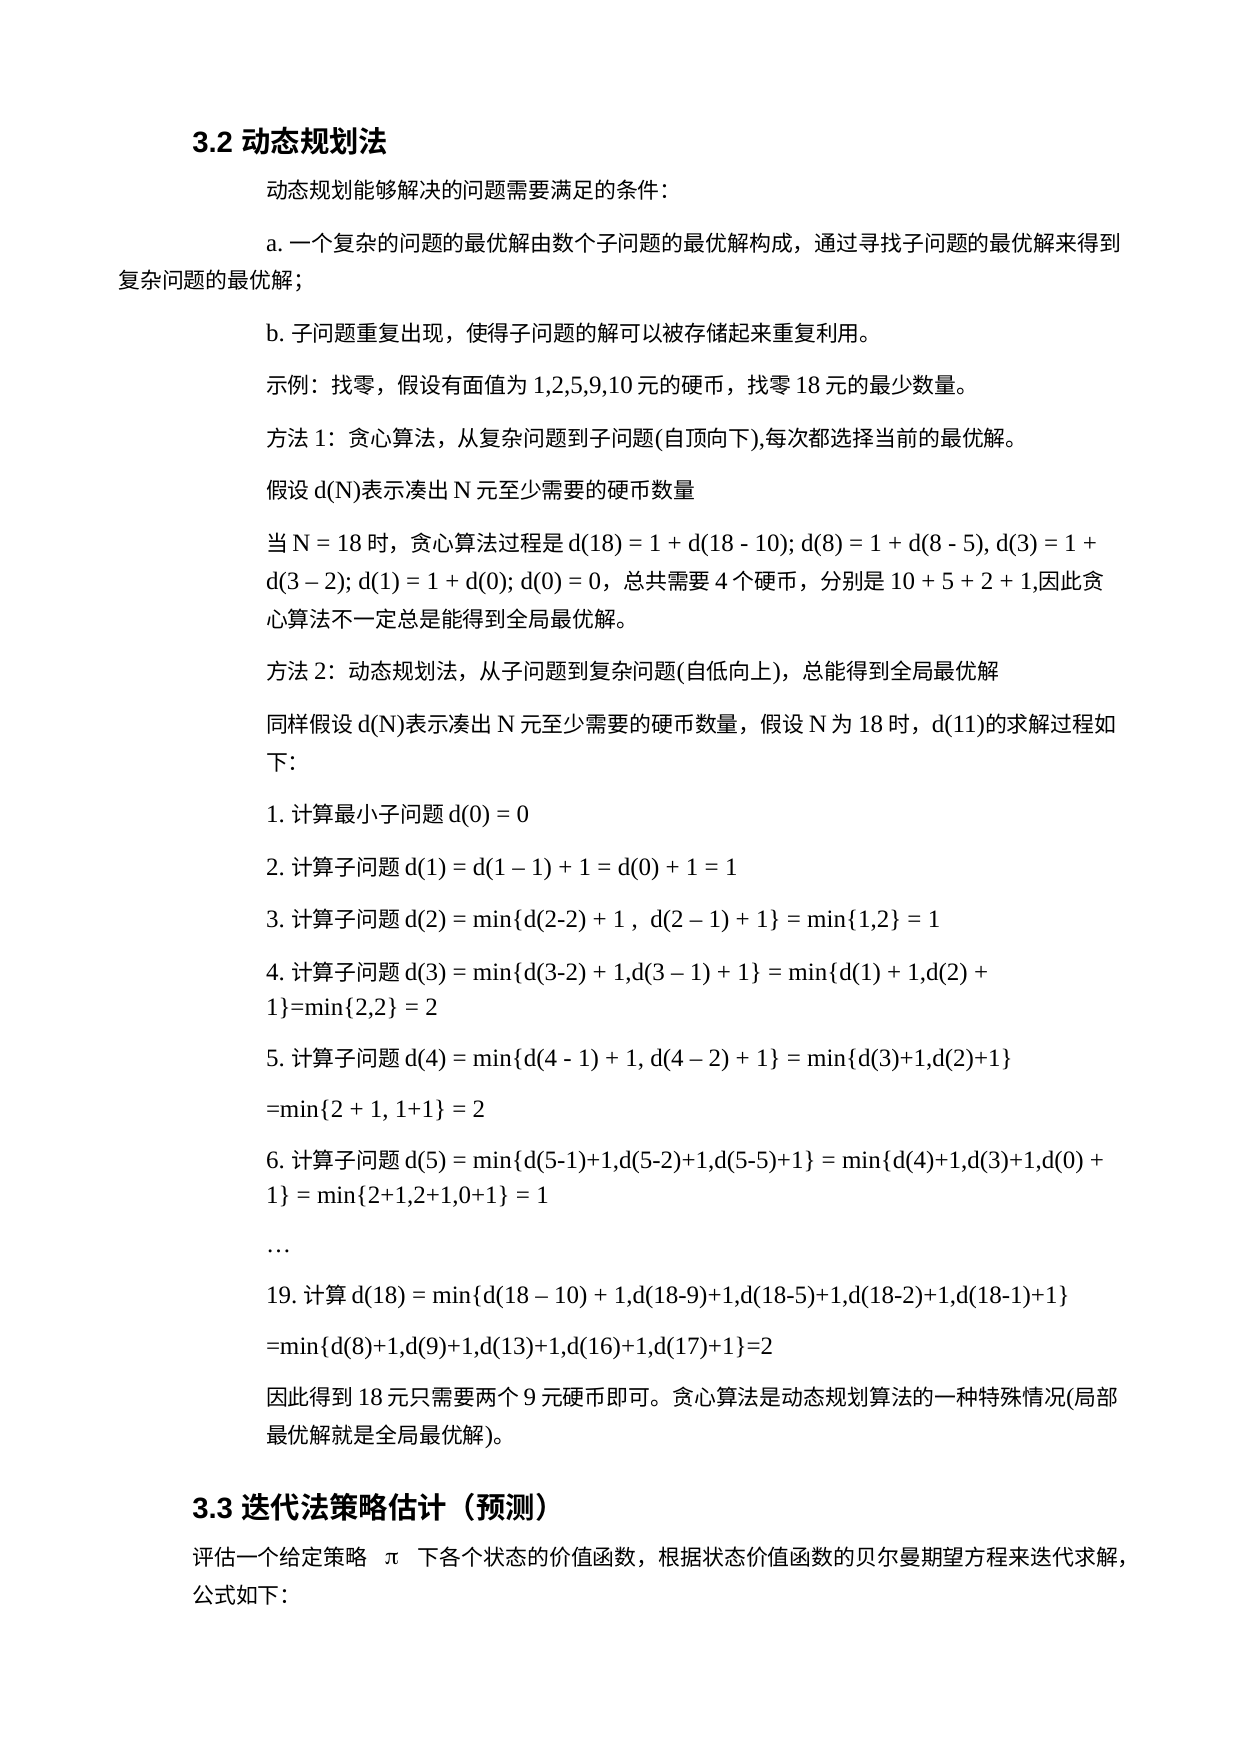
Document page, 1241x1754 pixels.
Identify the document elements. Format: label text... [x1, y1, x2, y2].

text 当N = 18时，贪心算法过程是d(18) = 1 + d(18 - 10); d(8) = 1 + d(8 - 5), d(3) = 1 + d(3 – 2); d(1) = 1 + d(0); d(0) = 0，总共需要4个硬币，分别是10 + 5 + 2 + 1,因此贪心算法不一定总是能得到全局最优解。 [266, 526, 1122, 633]
text 同样假设d(N)表示凑出N元至少需要的硬币数量，假设N为18时，d(11)的求解过程如下： [266, 707, 1122, 776]
text 5. 计算子问题d(4) = min{d(4 - 1) + 1, d(4 – 2) + 1} = min{d(3)+1,d(2)+1} [266, 1041, 1122, 1073]
text 2. 计算子问题d(1) = d(1 – 1) + 1 = d(0) + 1 = 1 [266, 850, 1122, 881]
text 动态规划能够解决的问题需要满足的条件： [118, 173, 1122, 205]
text 6. 计算子问题d(5) = min{d(5-1)+1,d(5-2)+1,d(5-5)+1} = min{d(4)+1,d(3)+1,d(0) + 1} = min{2+1,2+1,0+1} = 1 [266, 1143, 1122, 1209]
text … [266, 1229, 1122, 1258]
text =min{2 + 1, 1+1} = 2 [266, 1094, 1122, 1122]
text b. 子问题重复出现，使得子问题的解可以被存储起来重复利用。 [118, 316, 1122, 348]
text =min{d(8)+1,d(9)+1,d(13)+1,d(16)+1,d(17)+1}=2 [266, 1331, 1122, 1359]
text 因此得到18元只需要两个9元硬币即可。贪心算法是动态规划算法的一种特殊情况(局部最优解就是全局最优解)。 [266, 1380, 1122, 1449]
text 方法1：贪心算法，从复杂问题到子问题(自顶向下),每次都选择当前的最优解。 [118, 421, 1122, 453]
text 假设d(N)表示凑出N元至少需要的硬币数量 [118, 473, 1122, 505]
text 评估一个给定策略下各个状态的价值函数，根据状态价值函数的贝尔曼期望方程来迭代求解，公式如下： [192, 1540, 1122, 1609]
text 1. 计算最小子问题d(0) = 0 [266, 797, 1122, 829]
subtitle 3.3 迭代法策略估计（预测） [118, 1485, 1122, 1527]
text 3. 计算子问题d(2) = min{d(2-2) + 1 , d(2 – 1) + 1} = min{1,2} = 1 [266, 902, 1122, 934]
text 4. 计算子问题d(3) = min{d(3-2) + 1,d(3 – 1) + 1} = min{d(1) + 1,d(2) + 1}=min{2,2} = 2 [266, 955, 1122, 1021]
subtitle 3.2 动态规划法 [118, 118, 1122, 161]
text a. 一个复杂的问题的最优解由数个子问题的最优解构成，通过寻找子问题的最优解来得到复杂问题的最优解； [118, 226, 1122, 295]
text 示例：找零，假设有面值为1,2,5,9,10元的硬币，找零18元的最少数量。 [118, 368, 1122, 400]
text 19. 计算d(18) = min{d(18 – 10) + 1,d(18-9)+1,d(18-5)+1,d(18-2)+1,d(18-1)+1} [266, 1278, 1122, 1310]
text 方法2：动态规划法，从子问题到复杂问题(自低向上)，总能得到全局最优解 [266, 654, 1122, 686]
